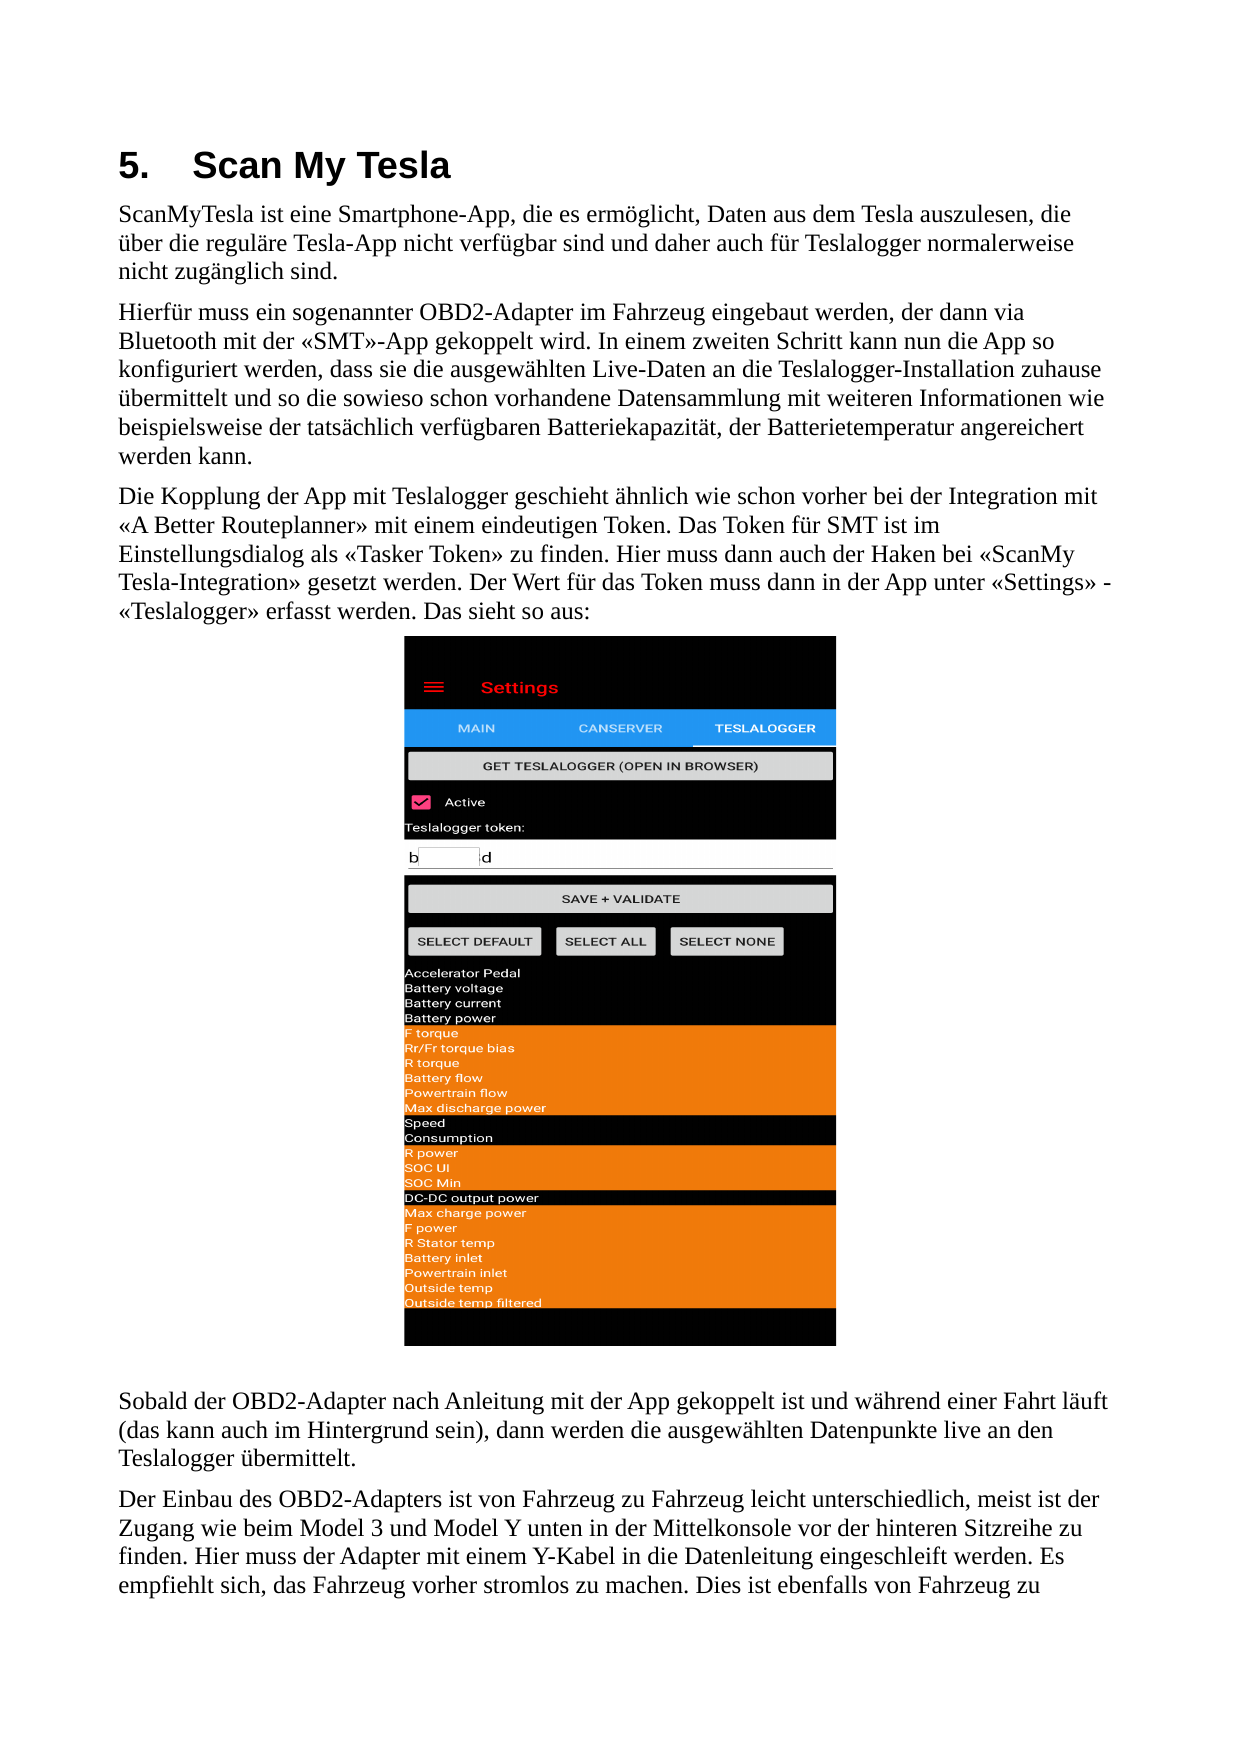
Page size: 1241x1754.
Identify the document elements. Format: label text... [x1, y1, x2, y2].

text Die Kopplung der App mit Teslalogger geschieht ähnlich wie schon vorher bei der Integration mit «A Better Routeplanner» mit einem eindeutigen Token. Das Token für SMT ist im Einstellungsdialog als «Tasker Token» zu finden. Hier muss dann auch der Haken bei «ScanMy Tesla-Integration» gesetzt werden. Der Wert für das Token muss dann in der App unter «Settings» - «Teslalogger» erfasst werden. Das sieht so aus: [118, 481, 1122, 625]
picture [404, 636, 837, 1346]
subtitle Scan My Tesla [118, 143, 1122, 187]
text Sobald der OBD2-Adapter nach Anleitung mit der App gekoppelt ist und während einer Fahrt läuft (das kann auch im Hintergrund sein), dann werden die ausgewählten Datenpunkte live an den Teslalogger übermittelt. [118, 1386, 1122, 1472]
text Hierfür muss ein sogenannter OBD2-Adapter im Fahrzeug eingebaut werden, der dann via Bluetooth mit der «SMT»-App gekoppelt wird. In einem zweiten Schritt kann nun die App so konfiguriert werden, dass sie die ausgewählten Live-Daten an die Teslalogger-Installation zuhause übermittelt und so die sowieso schon vorhandene Datensammlung mit weiteren Informationen wie beispielsweise der tatsächlich verfügbaren Batteriekapazität, der Batterietemperatur angereichert werden kann. [118, 297, 1122, 469]
text ScanMyTesla ist eine Smartphone-App, die es ermöglicht, Daten aus dem Tesla auszulesen, die über die reguläre Tesla-App nicht verfügbar sind und daher auch für Teslalogger normalerweise nicht zugänglich sind. [118, 199, 1122, 285]
text Der Einbau des OBD2-Adapters ist von Fahrzeug zu Fahrzeug leicht unterschiedlich, meist ist der Zugang wie beim Model 3 und Model Y unten in der Mittelkonsole vor der hinteren Sitzreihe zu finden. Hier muss der Adapter mit einem Y-Kabel in die Datenleitung eingeschleift werden. Es empfiehlt sich, das Fahrzeug vorher stromlos zu machen. Dies ist ebenfalls von Fahrzeug zu [118, 1484, 1122, 1599]
